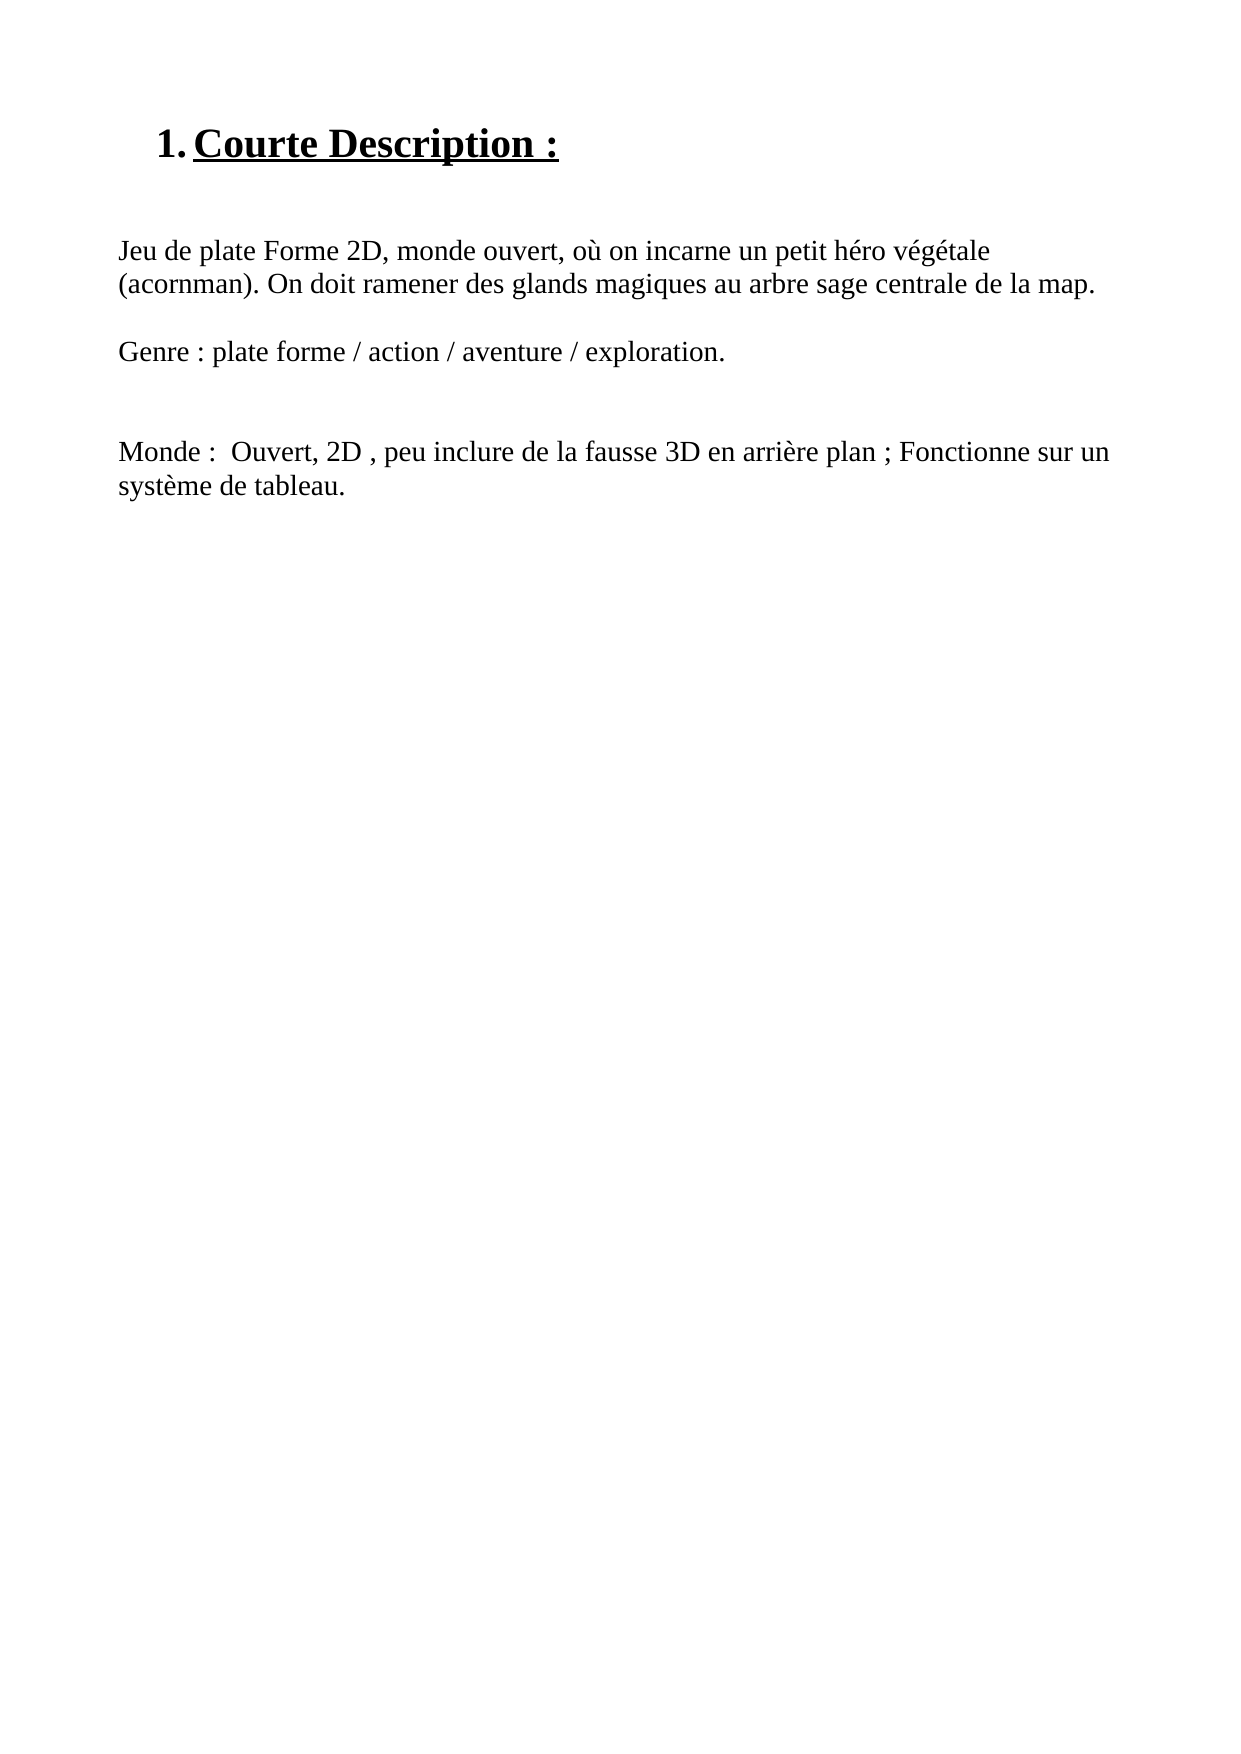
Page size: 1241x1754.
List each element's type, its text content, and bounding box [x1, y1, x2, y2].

list Courte Description : [156, 118, 1122, 166]
text Monde : Ouvert, 2D , peu inclure de la fausse 3D en arrière plan ; Fonctionne sur un système de tableau. [118, 434, 1122, 501]
text Genre : plate forme / action / aventure / exploration. [118, 334, 1122, 367]
text Jeu de plate Forme 2D, monde ouvert, où on incarne un petit héro végétale (acornman). On doit ramener des glands magiques au arbre sage centrale de la map. [118, 233, 1122, 300]
